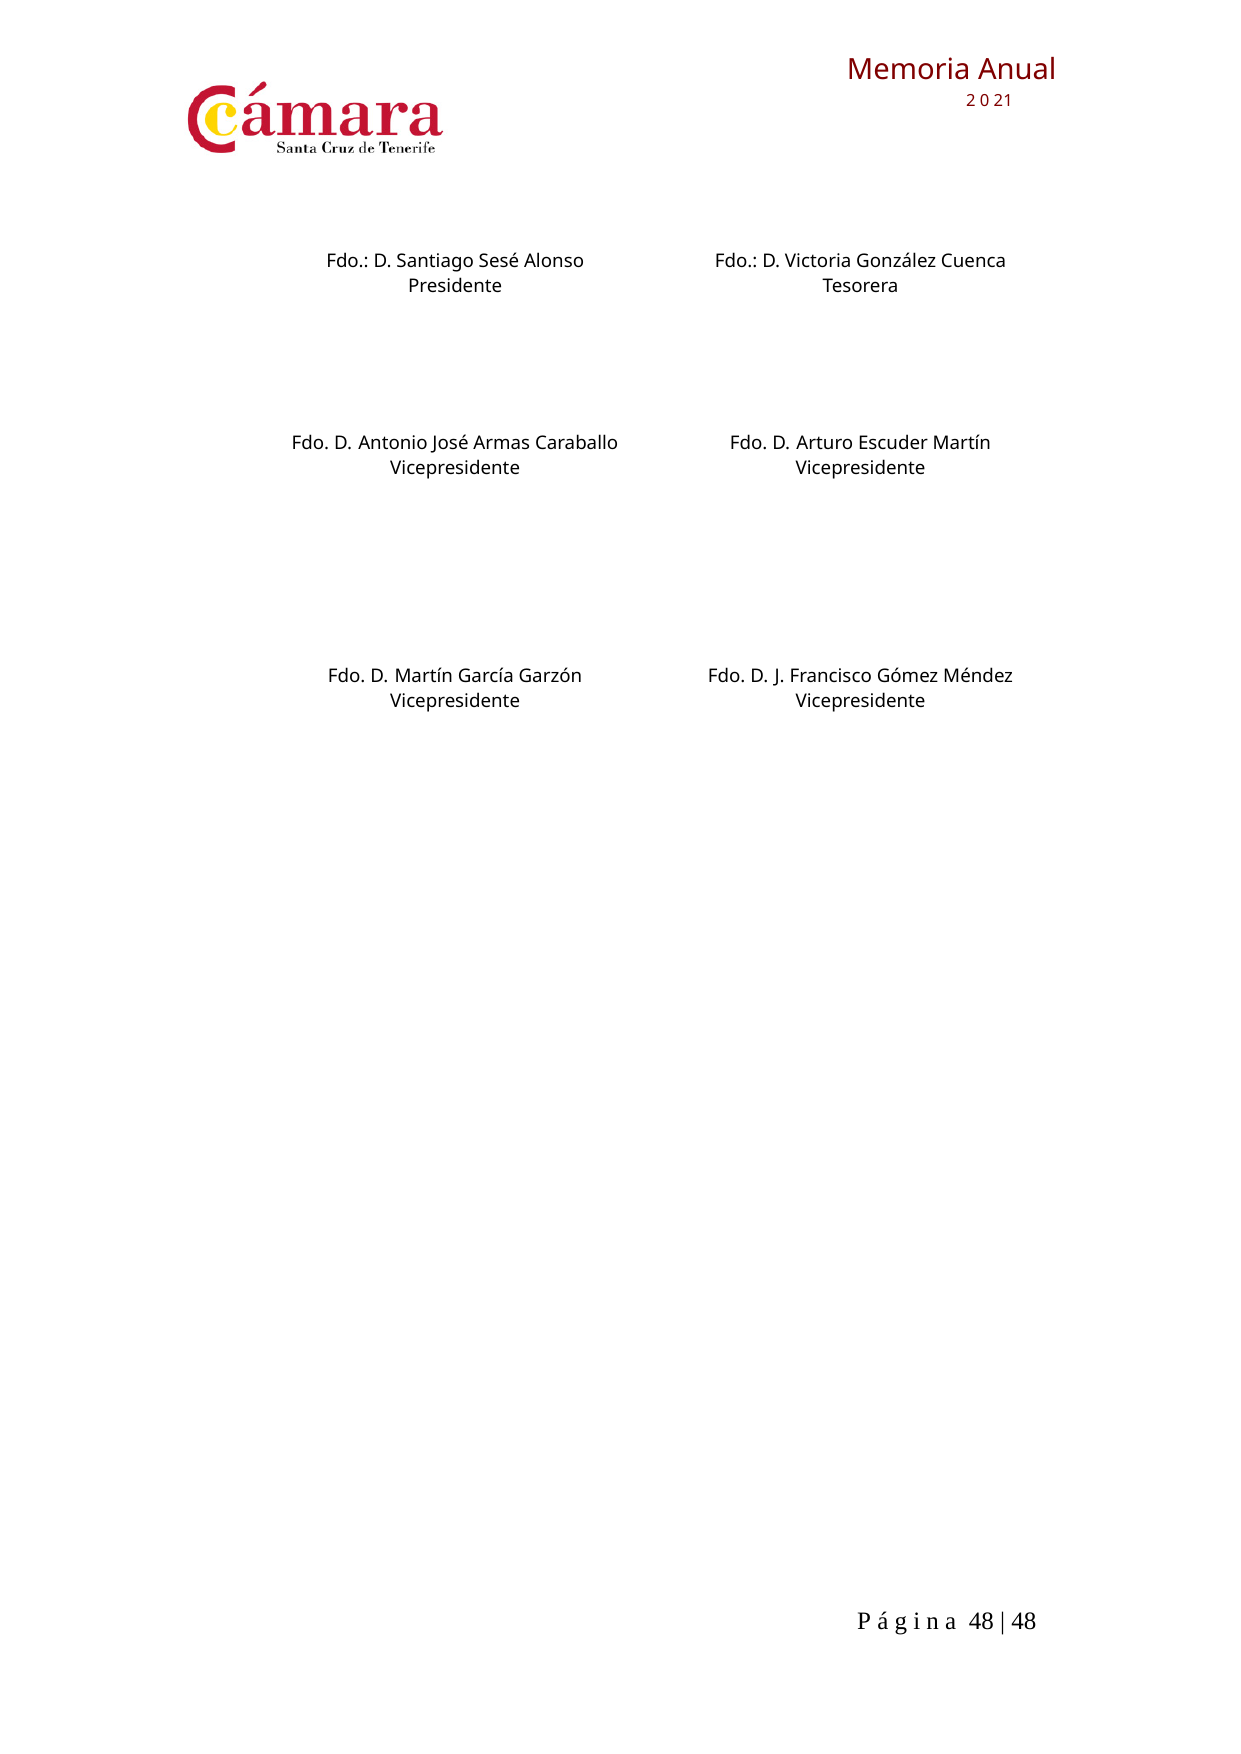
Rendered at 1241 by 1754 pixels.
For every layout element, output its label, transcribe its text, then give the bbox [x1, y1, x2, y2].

table_cell [658, 815, 1063, 994]
table_cell Fdo. D. J. Francisco Gómez Méndez Vicepresidente [658, 506, 1063, 738]
table_cell Fdo. D. Arturo Escuder Martín Vicepresidente [658, 324, 1063, 506]
table_cell Fdo. D. Martín García Garzón Vicepresidente [252, 506, 658, 738]
table_cell [252, 815, 658, 994]
table_cell [252, 739, 658, 815]
table_cell Fdo. D. Antonio José Armas Caraballo Vicepresidente [252, 324, 658, 506]
table_cell [658, 739, 1063, 815]
table_header Fdo.: D. Victoria González Cuenca Tesorera [658, 222, 1063, 324]
table_header Fdo.: D. Santiago Sesé Alonso Presidente [252, 222, 658, 324]
